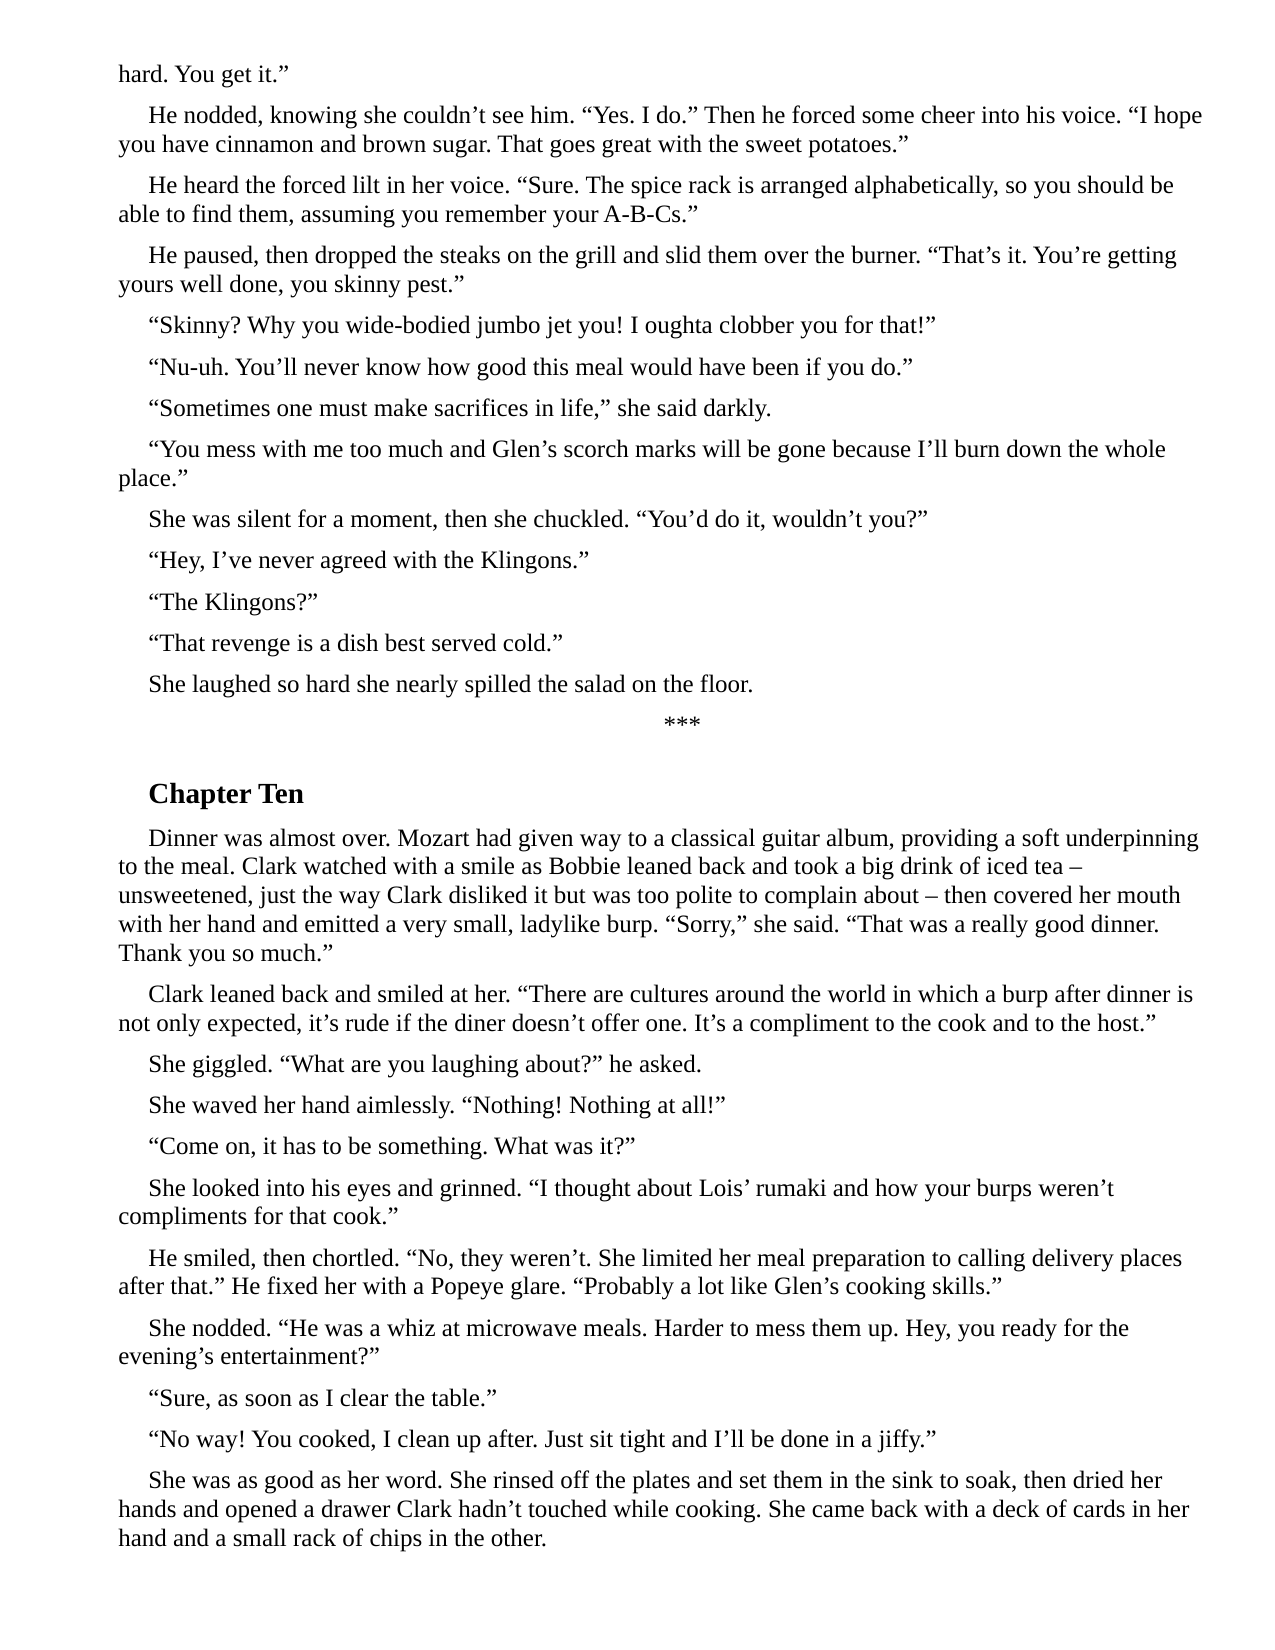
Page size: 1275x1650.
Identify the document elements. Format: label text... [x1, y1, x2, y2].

text He heard the forced lilt in her voice. “Sure. The spice rack is arranged alphabetically, so you should be able to find them, assuming you remember your A-B-Cs.” [118, 170, 1216, 228]
text *** [118, 710, 1216, 739]
text She nodded. “He was a whiz at microwave meals. Harder to mess them up. Hey, you ready for the evening’s entertainment?” [118, 1313, 1216, 1370]
text “Nu-uh. You’ll never know how good this meal would have been if you do.” [118, 352, 1216, 380]
text She laughed so hard she nearly spilled the salad on the floor. [118, 669, 1216, 698]
subtitle Chapter Ten [118, 777, 1216, 810]
text hard. You get it.” [118, 59, 1216, 88]
text Dinner was almost over. Mozart had given way to a classical guitar album, providing a soft underpinning to the meal. Clark watched with a smile as Bobbie leaned back and took a big drink of iced tea – unsweetened, just the way Clark disliked it but was too polite to complain about – then covered her mouth with her hand and emitted a very small, ladylike burp. “Sorry,” she said. “That was a really good dinner. Thank you so much.” [118, 823, 1216, 966]
text “No way! You cooked, I clean up after. Just sit tight and I’ll be done in a jiffy.” [118, 1424, 1216, 1453]
text She looked into his eyes and grinned. “I thought about Lois’ rumaki and how your burps weren’t compliments for that cook.” [118, 1173, 1216, 1230]
text He paused, then dropped the steaks on the grill and slid them over the burner. “That’s it. You’re getting yours well done, you skinny pest.” [118, 240, 1216, 298]
text Clark leaned back and smiled at her. “There are cultures around the world in which a burp after dinner is not only expected, it’s rude if the diner doesn’t offer one. It’s a compliment to the cook and to the host.” [118, 979, 1216, 1036]
text “You mess with me too much and Glen’s scorch marks will be gone because I’ll burn down the whole place.” [118, 434, 1216, 492]
text She was silent for a moment, then she chuckled. “You’d do it, wouldn’t you?” [118, 504, 1216, 533]
text He smiled, then chortled. “No, they weren’t. She limited her meal preparation to calling delivery places after that.” He fixed her with a Popeye glare. “Probably a lot like Glen’s cooking skills.” [118, 1243, 1216, 1300]
text “Hey, I’ve never agreed with the Klingons.” [118, 545, 1216, 574]
text “Sometimes one must make sacrifices in life,” she said darkly. [118, 393, 1216, 422]
text She giggled. “What are you laughing about?” he asked. [118, 1049, 1216, 1078]
text “Sure, as soon as I clear the table.” [118, 1383, 1216, 1411]
text “Come on, it has to be something. What was it?” [118, 1131, 1216, 1160]
text “That revenge is a dish best served cold.” [118, 628, 1216, 657]
text She waved her hand aimlessly. “Nothing! Nothing at all!” [118, 1090, 1216, 1119]
text He nodded, knowing she couldn’t see him. “Yes. I do.” Then he forced some cheer into his voice. “I hope you have cinnamon and brown sugar. That goes great with the sweet potatoes.” [118, 100, 1216, 158]
text She was as good as her word. She rinsed off the plates and set them in the sink to soak, then dried her hands and opened a drawer Clark hadn’t touched while cooking. She came back with a deck of cards in her hand and a small rack of chips in the other. [118, 1465, 1216, 1551]
text “The Klingons?” [118, 587, 1216, 615]
text “Skinny? Why you wide-bodied jumbo jet you! I oughta clobber you for that!” [118, 310, 1216, 339]
